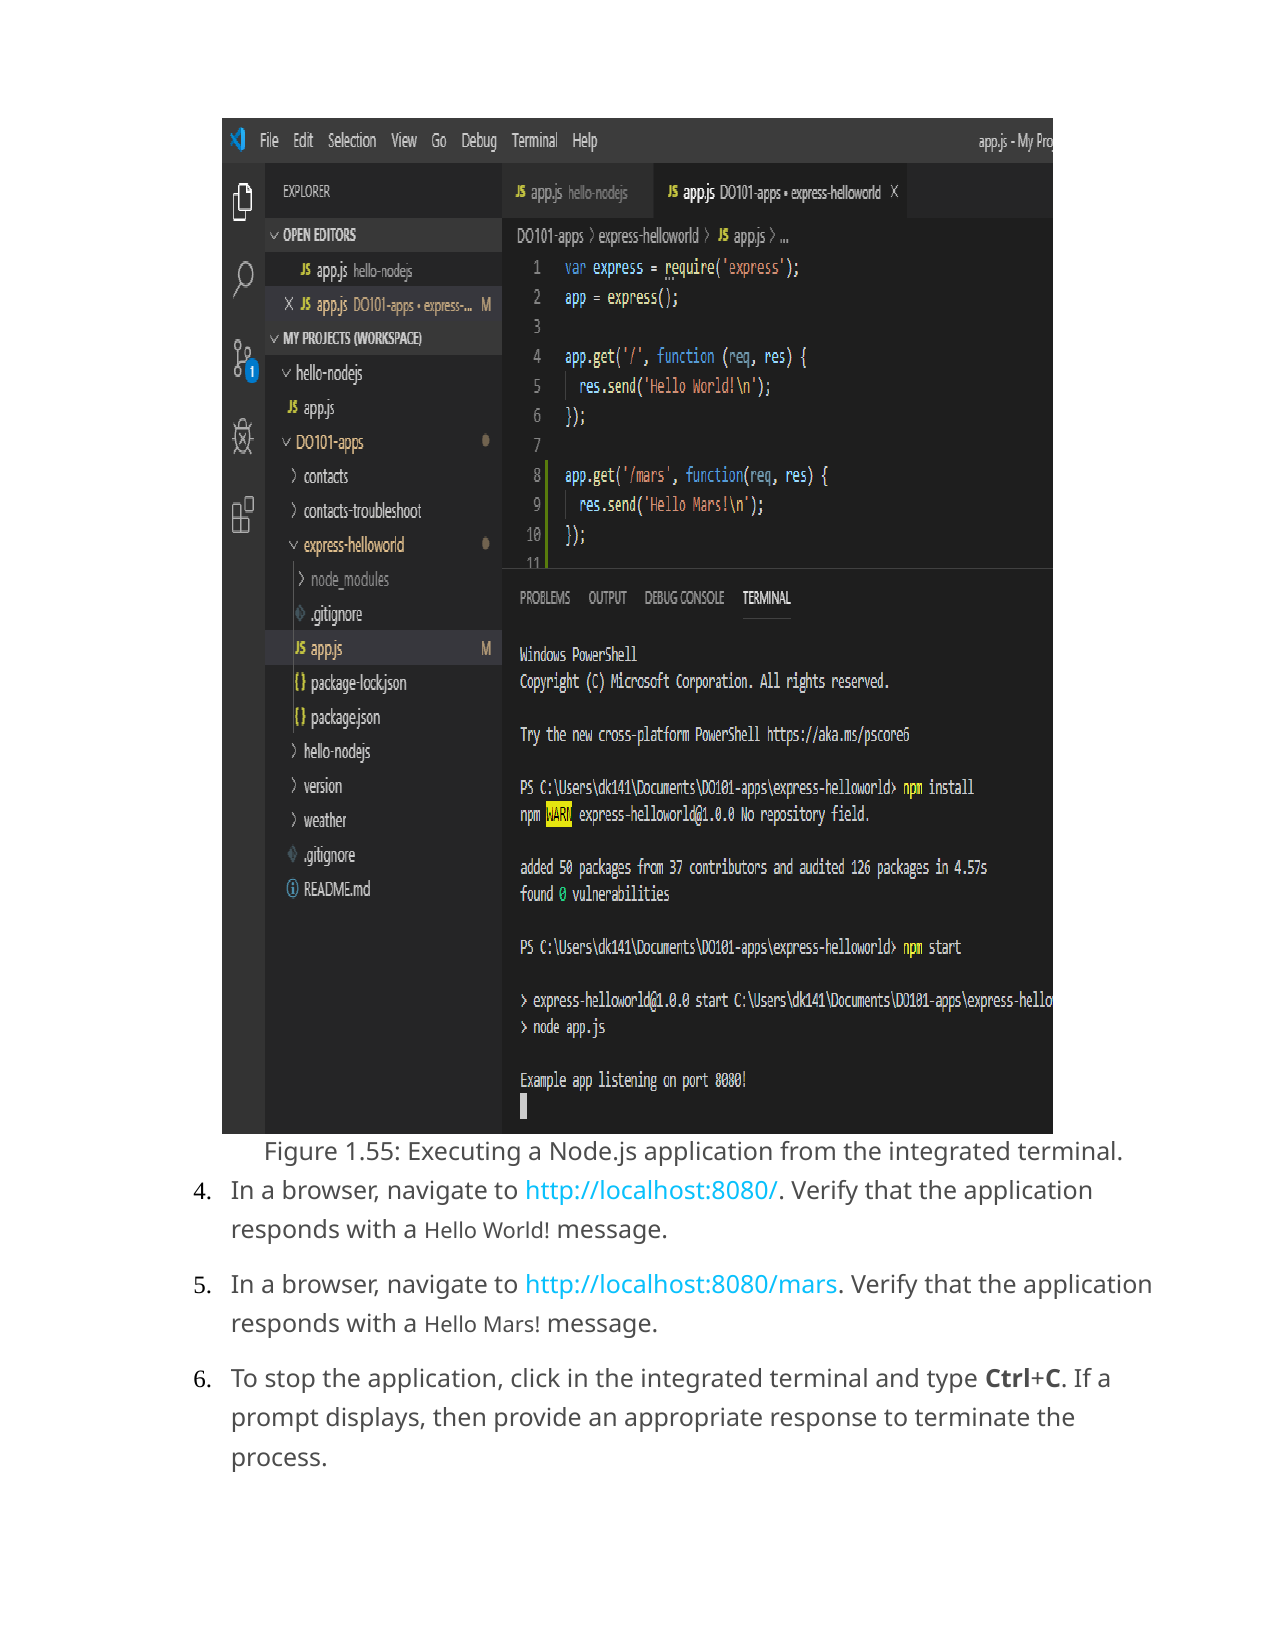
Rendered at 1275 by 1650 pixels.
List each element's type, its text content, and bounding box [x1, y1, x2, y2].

picture [222, 118, 1053, 1134]
list Figure 1.55: Executing a Node.js application from the integrated terminal. [193, 1134, 1157, 1168]
list To stop the application, click in the integrated terminal and type Ctrl+C. If a prompt displays, then provide an appropriate response to terminate the process. [193, 1361, 1157, 1473]
list In a browser, navigate to http://localhost:8080/mars. Verify that the application responds with a Hello Mars! message. [193, 1267, 1157, 1340]
list In a browser, navigate to http://localhost:8080/. Verify that the application responds with a Hello World! message. [193, 1173, 1157, 1246]
